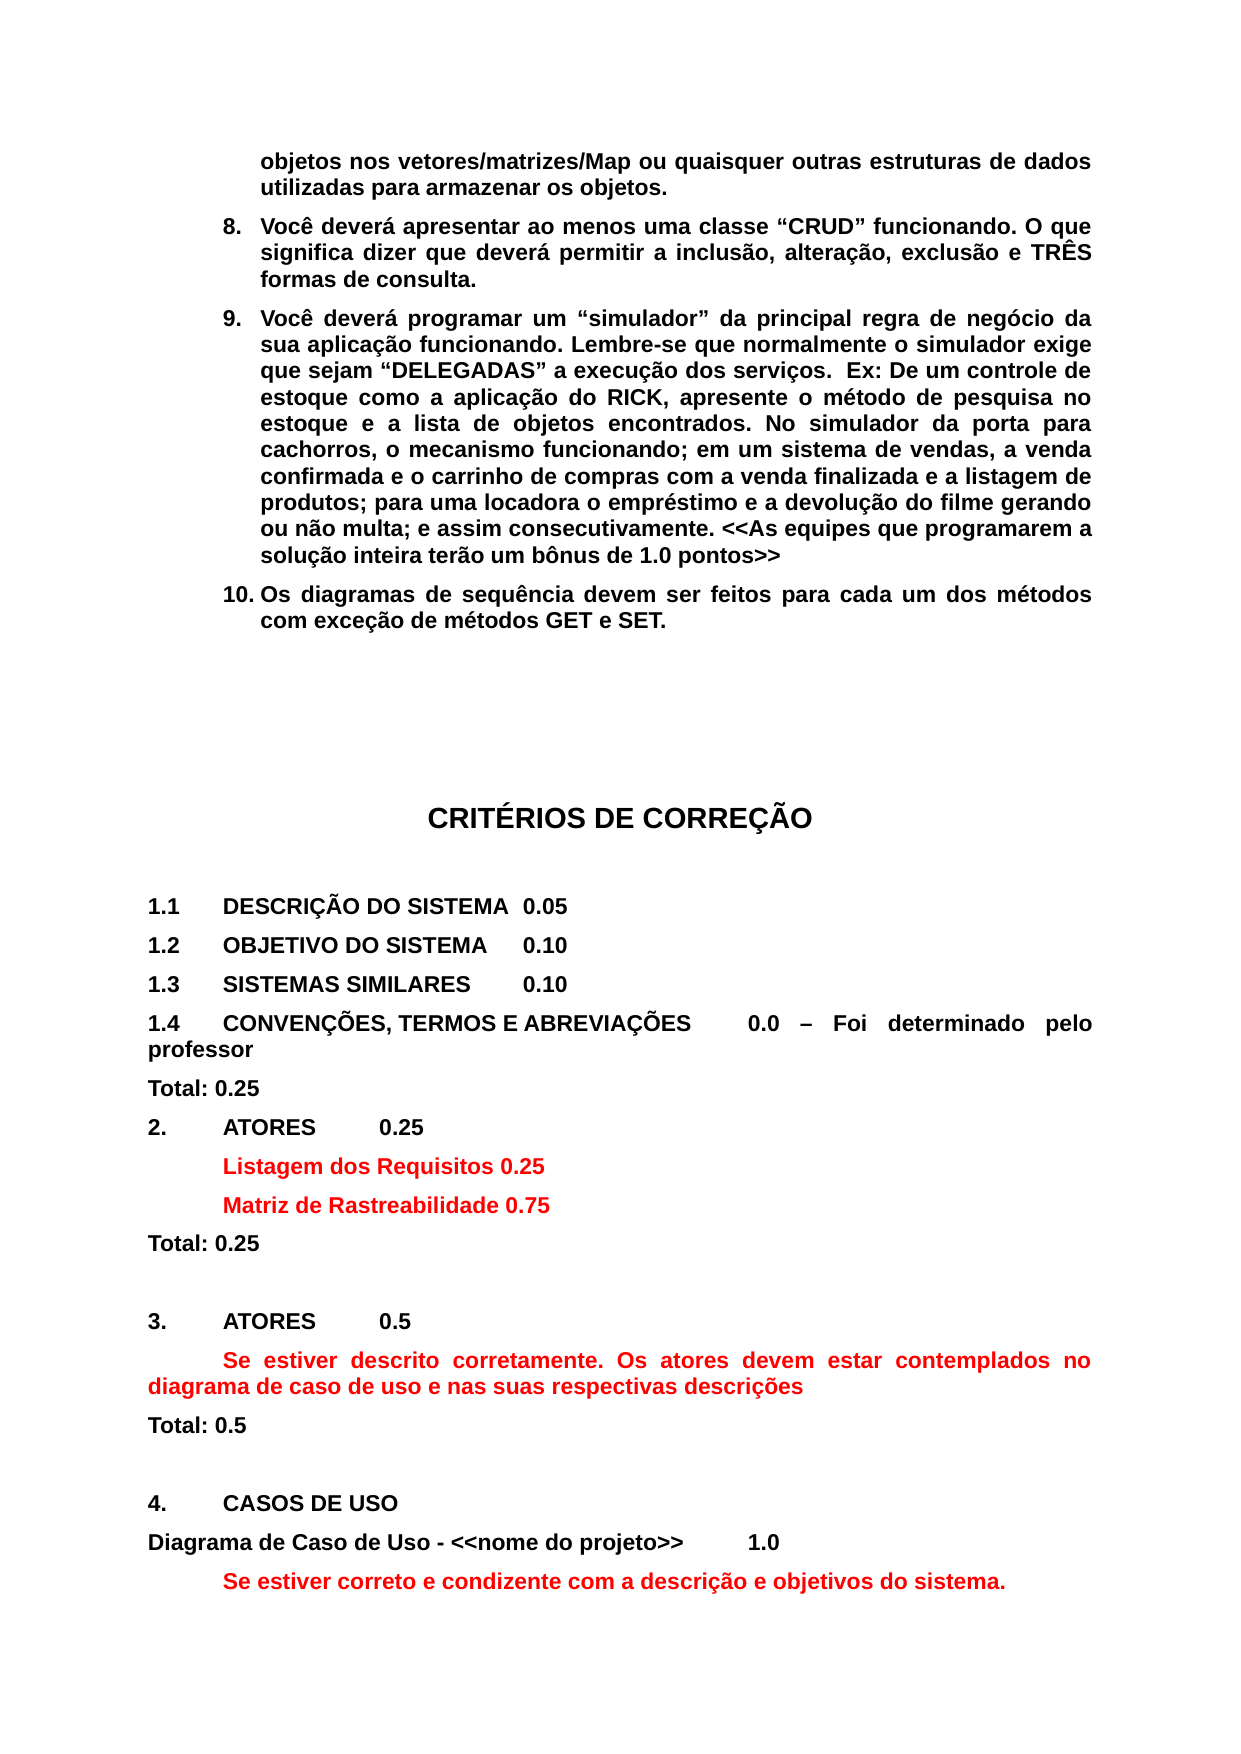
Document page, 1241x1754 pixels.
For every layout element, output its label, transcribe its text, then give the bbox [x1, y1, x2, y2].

list Você deverá programar um “simulador” da principal regra de negócio da sua aplicação funcionando. Lembre-se que normalmente o simulador exige que sejam “DELEGADAS” a execução dos serviços. Ex: De um controle de estoque como a aplicação do RICK, apresente o método de pesquisa no estoque e a lista de objetos encontrados. No simulador da porta para cachorros, o mecanismo funcionando; em um sistema de vendas, a venda confirmada e o carrinho de compras com a venda finalizada e a listagem de produtos; para uma locadora o empréstimo e a devolução do filme gerando ou não multa; e assim consecutivamente. <<As equipes que programarem a solução inteira terão um bônus de 1.0 pontos>> [223, 304, 1092, 568]
text Total: 0.25 [148, 1075, 1092, 1101]
text 1.2 OBJETIVO DO SISTEMA 0.10 [148, 932, 1092, 958]
text 1.1 DESCRIÇÃO DO SISTEMA 0.05 [148, 893, 1092, 919]
text 2. ATORES 0.25 [148, 1114, 1092, 1140]
text Total: 0.5 [148, 1412, 1092, 1438]
text Diagrama de Caso de Uso - <<nome do projeto>> 1.0 [148, 1529, 1092, 1555]
text 1.3 SISTEMAS SIMILARES 0.10 [148, 971, 1092, 997]
text 1.4 CONVENÇÕES, TERMOS E ABREVIAÇÕES 0.0 – Foi determinado pelo professor [148, 1010, 1092, 1062]
text Total: 0.25 [148, 1230, 1092, 1257]
list objetos nos vetores/matrizes/Map ou quaisquer outras estruturas de dados utilizadas para armazenar os objetos. [223, 148, 1092, 200]
text Se estiver correto e condizente com a descrição e objetivos do sistema. [148, 1568, 1092, 1594]
text CRITÉRIOS DE CORREÇÃO [148, 801, 1092, 835]
list Os diagramas de sequência devem ser feitos para cada um dos métodos com exceção de métodos GET e SET. [223, 581, 1092, 633]
text 4. CASOS DE USO [148, 1490, 1092, 1516]
text Listagem dos Requisitos 0.25 [148, 1153, 1092, 1179]
list Você deverá apresentar ao menos uma classe “CRUD” funcionando. O que significa dizer que deverá permitir a inclusão, alteração, exclusão e TRÊS formas de consulta. [223, 213, 1092, 292]
text Matriz de Rastreabilidade 0.75 [148, 1192, 1092, 1218]
text Se estiver descrito corretamente. Os atores devem estar contemplados no diagrama de caso de uso e nas suas respectivas descrições [148, 1347, 1092, 1400]
text 3. ATORES 0.5 [148, 1308, 1092, 1334]
